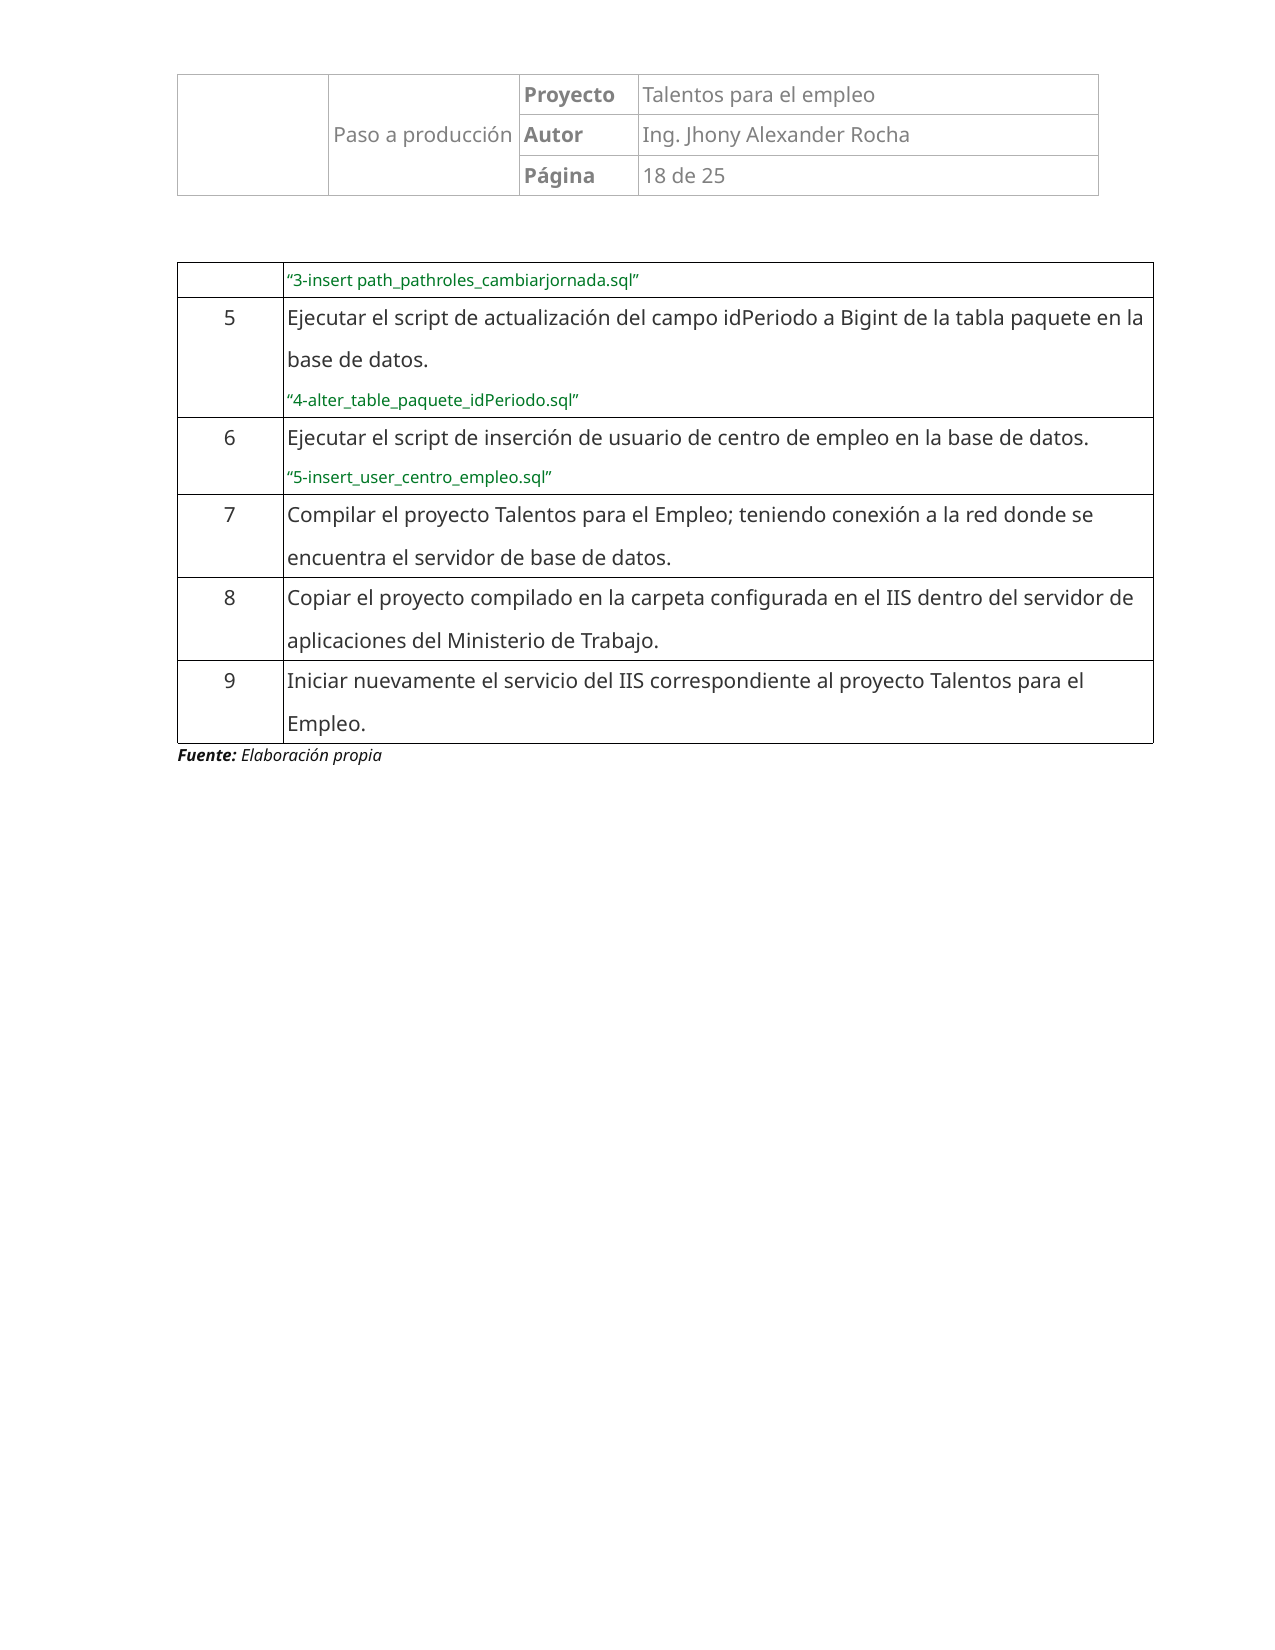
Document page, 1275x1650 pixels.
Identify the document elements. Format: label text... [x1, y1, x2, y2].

table_cell Copiar el proyecto compilado en la carpeta configurada en el IIS dentro del servidor de aplicaciones del Ministerio de Trabajo. [284, 578, 1153, 660]
table_cell 7 [178, 495, 283, 577]
table_cell Compilar el proyecto Talentos para el Empleo; teniendo conexión a la red donde se encuentra el servidor de base de datos. [284, 495, 1153, 577]
table_cell Ejecutar el script de inserción de usuario de centro de empleo en la base de datos. “5-insert_user_centro_empleo.sql” [284, 418, 1153, 494]
table_cell 5 [178, 298, 283, 417]
table_cell 8 [178, 578, 283, 660]
table_cell 6 [178, 418, 283, 494]
table_cell Iniciar nuevamente el servicio del IIS correspondiente al proyecto Talentos para el Empleo. [284, 661, 1153, 743]
table_cell [178, 263, 283, 297]
table_cell 9 [178, 661, 283, 743]
table_cell “3-insert path_pathroles_cambiarjornada.sql” [284, 263, 1153, 297]
table_cell Ejecutar el script de actualización del campo idPeriodo a Bigint de la tabla paquete en la base de datos. “4-alter_table_paquete_idPeriodo.sql” [284, 298, 1153, 417]
text Fuente: Elaboración propia [177, 744, 1098, 766]
